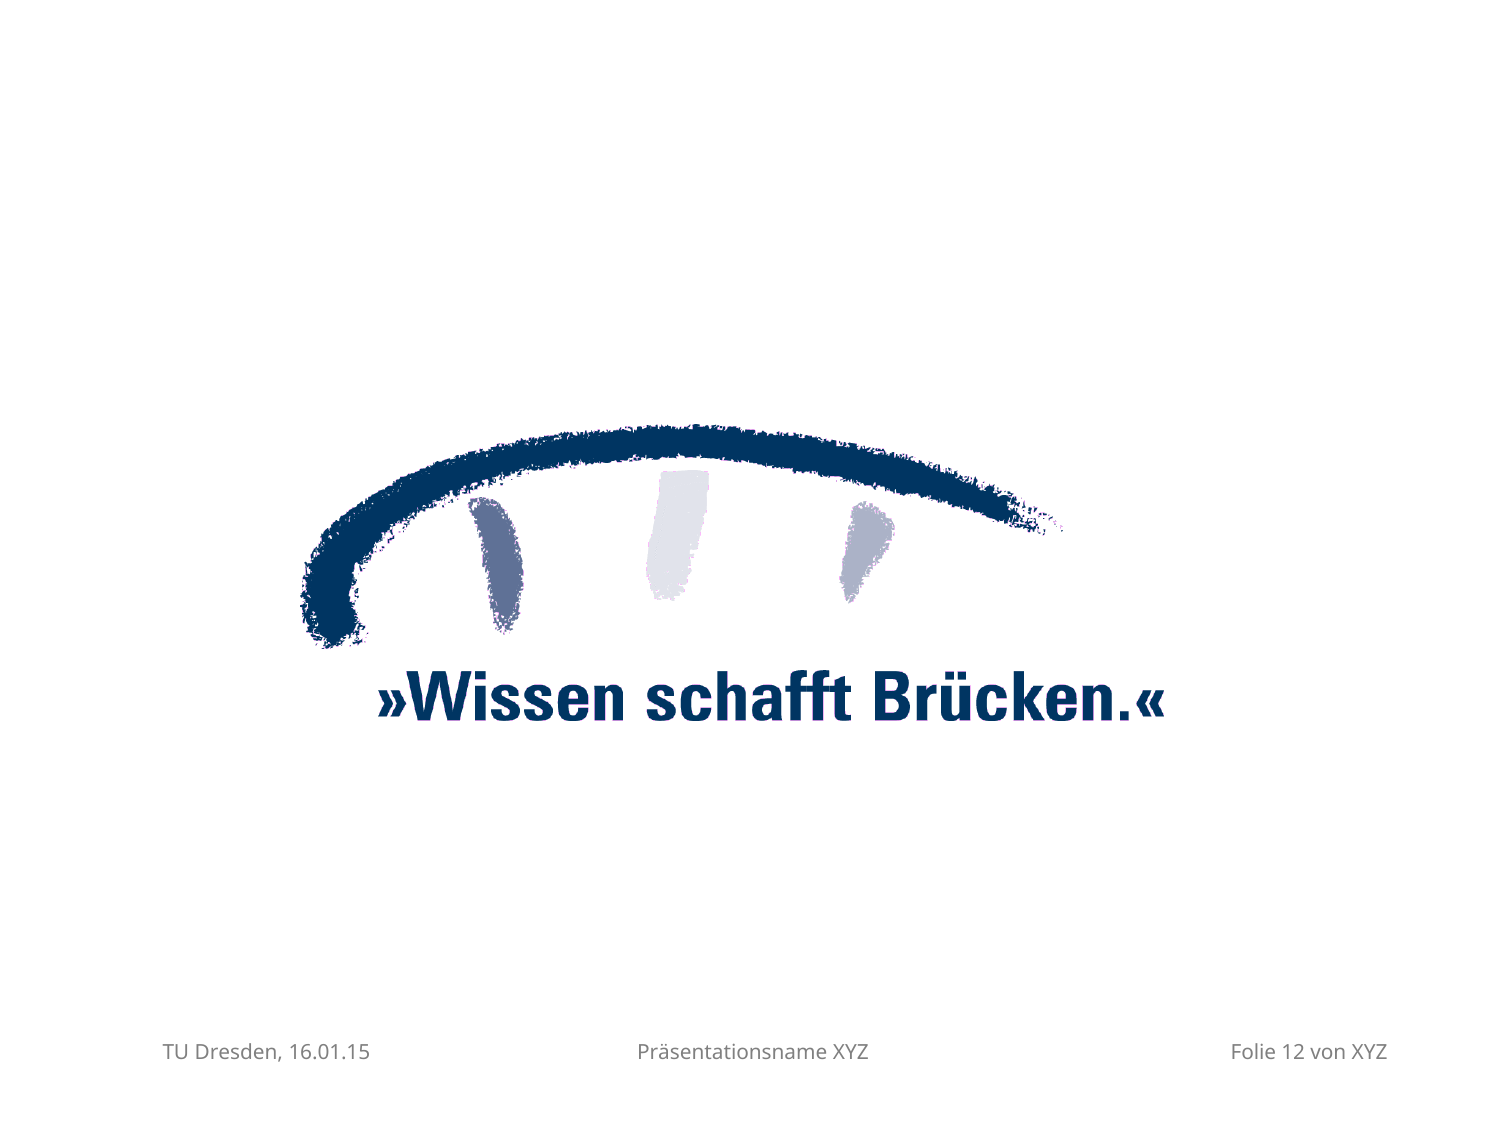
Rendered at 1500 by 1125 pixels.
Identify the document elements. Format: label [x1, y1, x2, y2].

picture [300, 424, 1164, 721]
